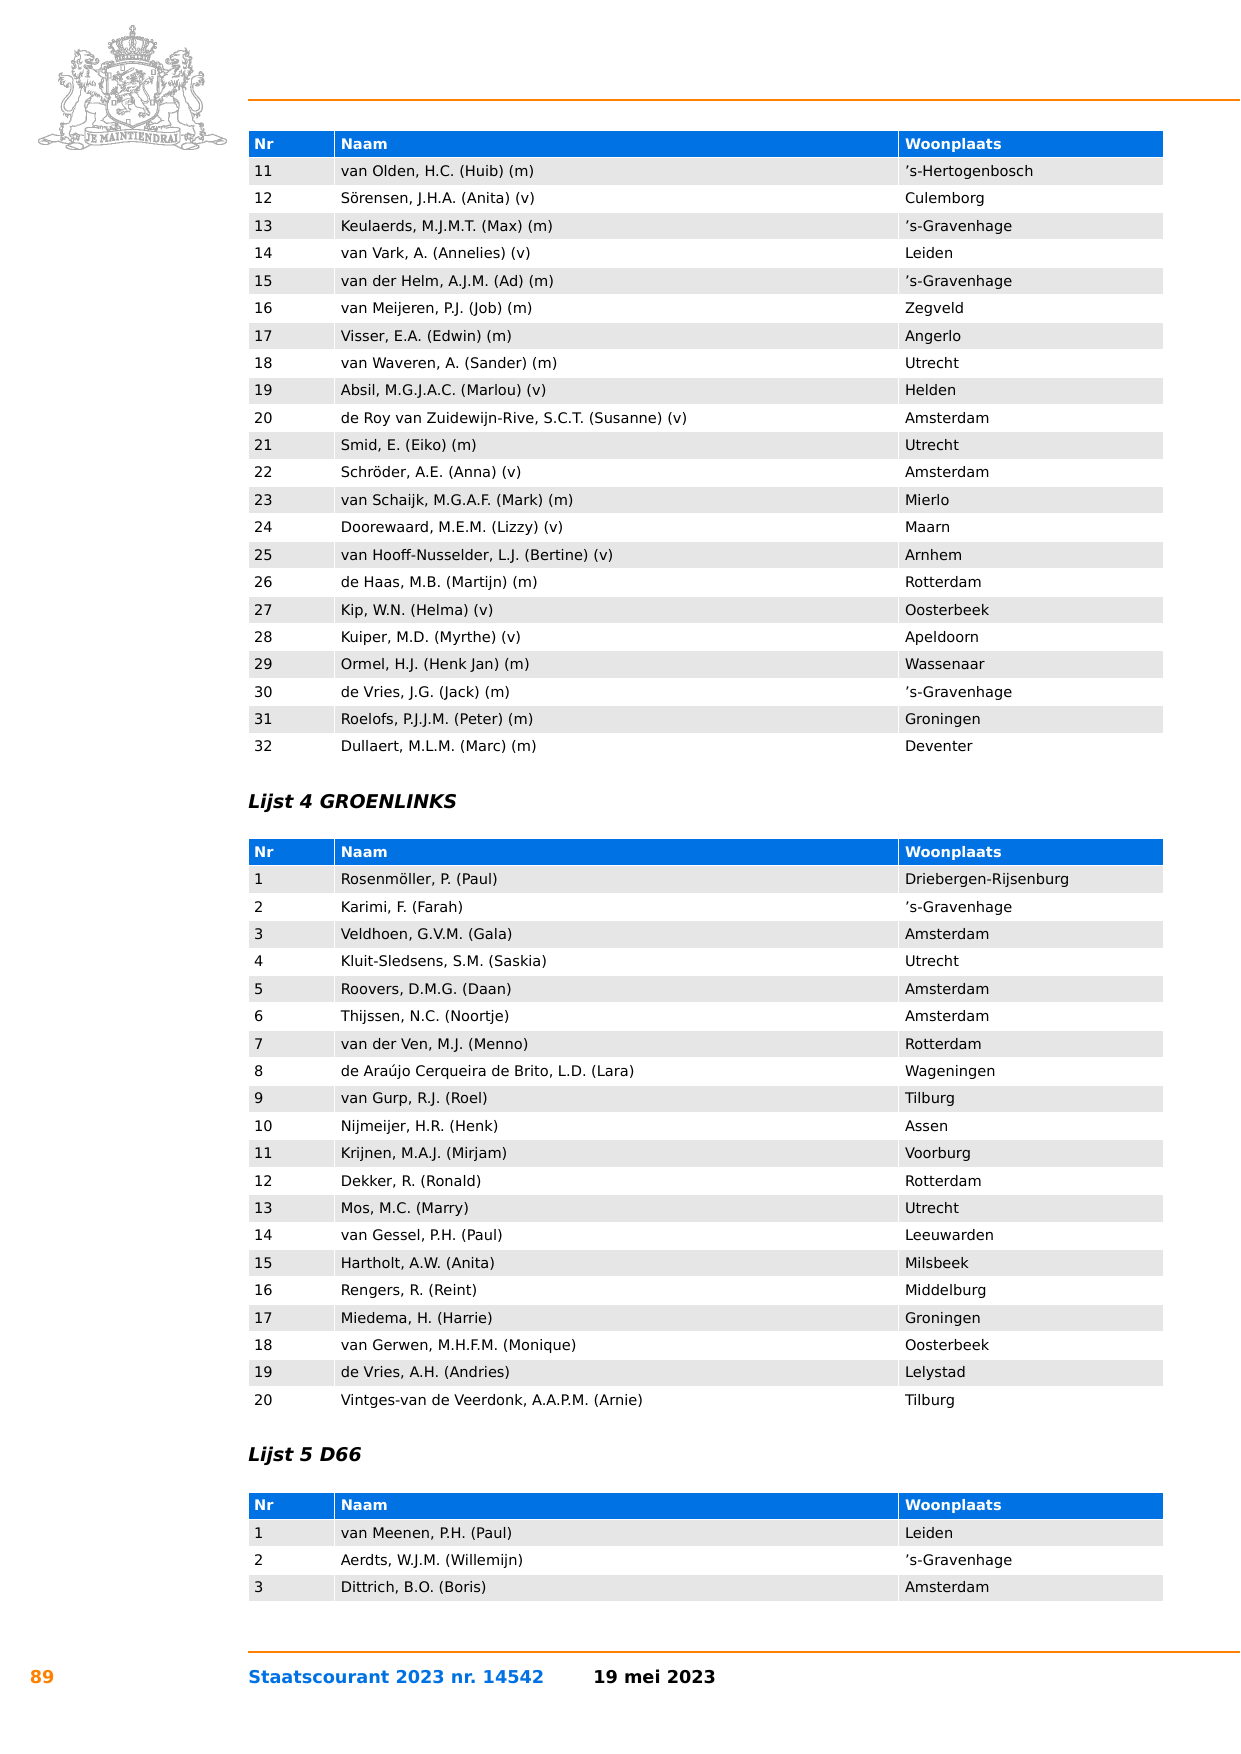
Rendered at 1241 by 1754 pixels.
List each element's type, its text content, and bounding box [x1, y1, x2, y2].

table_cell Mos, M.C. (Marry) [335, 1195, 898, 1222]
subtitle Lijst 4 GROENLINKS [248, 791, 1163, 813]
table_cell Leeuwarden [899, 1223, 1163, 1249]
table_cell Karimi, F. (Farah) [335, 894, 898, 920]
table_cell Oosterbeek [899, 1332, 1163, 1358]
table_cell 17 [249, 1305, 334, 1331]
table_cell Ormel, H.J. (Henk Jan) (m) [335, 651, 898, 678]
table_cell Smid, E. (Eiko) (m) [335, 432, 898, 459]
table_cell Schröder, A.E. (Anna) (v) [335, 460, 898, 486]
table_cell Absil, M.G.J.A.C. (Marlou) (v) [335, 378, 898, 404]
subtitle Lijst 5 D66 [248, 1444, 1163, 1466]
table_cell van Gerwen, M.H.F.M. (Monique) [335, 1332, 898, 1358]
table_cell 1 [249, 1520, 334, 1546]
table_cell Rotterdam [899, 1168, 1163, 1194]
table_cell de Araújo Cerqueira de Brito, L.D. (Lara) [335, 1058, 898, 1084]
table_cell 29 [249, 651, 334, 678]
table_cell 24 [249, 515, 334, 541]
table_cell Apeldoorn [899, 624, 1163, 650]
table_cell 18 [249, 1332, 334, 1358]
table_cell Angerlo [899, 323, 1163, 349]
table_cell Dekker, R. (Ronald) [335, 1168, 898, 1194]
table_cell Kip, W.N. (Helma) (v) [335, 597, 898, 623]
table_cell 12 [249, 186, 334, 212]
table_cell ’s-Hertogenbosch [899, 158, 1163, 185]
table_cell Visser, E.A. (Edwin) (m) [335, 323, 898, 349]
table_cell Amsterdam [899, 976, 1163, 1002]
table_cell van Vark, A. (Annelies) (v) [335, 241, 898, 267]
table_cell van Olden, H.C. (Huib) (m) [335, 158, 898, 185]
table_cell de Roy van Zuidewijn-Rive, S.C.T. (Susanne) (v) [335, 405, 898, 431]
table_cell Driebergen-Rijsenburg [899, 866, 1163, 893]
table_cell de Vries, J.G. (Jack) (m) [335, 679, 898, 705]
table_cell 20 [249, 1387, 334, 1413]
table_cell Amsterdam [899, 1004, 1163, 1030]
table_cell 9 [249, 1086, 334, 1112]
table_cell van der Helm, A.J.M. (Ad) (m) [335, 268, 898, 294]
table_cell Nijmeijer, H.R. (Henk) [335, 1113, 898, 1139]
table_cell 4 [249, 949, 334, 975]
table_cell 13 [249, 1195, 334, 1222]
table_cell Rotterdam [899, 1031, 1163, 1057]
table_cell Groningen [899, 706, 1163, 733]
table_cell Rengers, R. (Reint) [335, 1278, 898, 1304]
table_cell 8 [249, 1058, 334, 1084]
table_cell Lelystad [899, 1360, 1163, 1386]
table_cell Tilburg [899, 1387, 1163, 1413]
table_cell Groningen [899, 1305, 1163, 1331]
table_cell Aerdts, W.J.M. (Willemijn) [335, 1547, 898, 1573]
table_cell Keulaerds, M.J.M.T. (Max) (m) [335, 213, 898, 239]
table_cell ’s-Gravenhage [899, 894, 1163, 920]
table_cell 12 [249, 1168, 334, 1194]
table_cell Helden [899, 378, 1163, 404]
table_cell van Hooff-Nusselder, L.J. (Bertine) (v) [335, 542, 898, 568]
table_header Woonplaats [899, 1493, 1163, 1519]
table_cell 3 [249, 1575, 334, 1601]
table_cell ’s-Gravenhage [899, 213, 1163, 239]
table_header Naam [335, 1493, 898, 1519]
table_cell ’s-Gravenhage [899, 1547, 1163, 1573]
table_cell Amsterdam [899, 1575, 1163, 1601]
table_cell 11 [249, 1140, 334, 1167]
table_cell 30 [249, 679, 334, 705]
table_cell 2 [249, 894, 334, 920]
table_cell 20 [249, 405, 334, 431]
table_cell van Schaijk, M.G.A.F. (Mark) (m) [335, 487, 898, 513]
table_cell 19 [249, 1360, 334, 1386]
table_cell 21 [249, 432, 334, 459]
table_cell Culemborg [899, 186, 1163, 212]
table_cell Wassenaar [899, 651, 1163, 678]
table_cell van Meijeren, P.J. (Job) (m) [335, 295, 898, 322]
table_cell ’s-Gravenhage [899, 679, 1163, 705]
table_cell 5 [249, 976, 334, 1002]
table_cell Utrecht [899, 1195, 1163, 1222]
table_cell van der Ven, M.J. (Menno) [335, 1031, 898, 1057]
table_cell 22 [249, 460, 334, 486]
table_cell 1 [249, 866, 334, 893]
table_cell 27 [249, 597, 334, 623]
table_cell Leiden [899, 241, 1163, 267]
table_header Nr [249, 1493, 334, 1519]
table_cell Sörensen, J.H.A. (Anita) (v) [335, 186, 898, 212]
table_cell Utrecht [899, 350, 1163, 376]
table_cell Kuiper, M.D. (Myrthe) (v) [335, 624, 898, 650]
table_cell 7 [249, 1031, 334, 1057]
table_cell 3 [249, 921, 334, 948]
table_cell 11 [249, 158, 334, 185]
table_cell 6 [249, 1004, 334, 1030]
table_cell Rotterdam [899, 569, 1163, 596]
table_cell van Meenen, P.H. (Paul) [335, 1520, 898, 1546]
table_cell Amsterdam [899, 921, 1163, 948]
table_cell 31 [249, 706, 334, 733]
table_cell Zegveld [899, 295, 1163, 322]
table_cell Kluit-Sledsens, S.M. (Saskia) [335, 949, 898, 975]
table_header Nr [249, 839, 334, 865]
table_cell van Waveren, A. (Sander) (m) [335, 350, 898, 376]
table_cell 25 [249, 542, 334, 568]
table_cell 26 [249, 569, 334, 596]
table_cell Wageningen [899, 1058, 1163, 1084]
table_header Nr [249, 131, 334, 157]
table_cell Thijssen, N.C. (Noortje) [335, 1004, 898, 1030]
table_cell Tilburg [899, 1086, 1163, 1112]
table_cell ’s-Gravenhage [899, 268, 1163, 294]
table_cell Roovers, D.M.G. (Daan) [335, 976, 898, 1002]
picture [38, 25, 227, 150]
table_cell van Gurp, R.J. (Roel) [335, 1086, 898, 1112]
table_cell 10 [249, 1113, 334, 1139]
table_cell Maarn [899, 515, 1163, 541]
table_cell Dittrich, B.O. (Boris) [335, 1575, 898, 1601]
table_header Naam [335, 131, 898, 157]
table_cell 16 [249, 295, 334, 322]
table_cell Rosenmöller, P. (Paul) [335, 866, 898, 893]
table_cell Doorewaard, M.E.M. (Lizzy) (v) [335, 515, 898, 541]
table_cell Miedema, H. (Harrie) [335, 1305, 898, 1331]
table_cell 18 [249, 350, 334, 376]
table_cell de Vries, A.H. (Andries) [335, 1360, 898, 1386]
table_cell 2 [249, 1547, 334, 1573]
table_cell Roelofs, P.J.J.M. (Peter) (m) [335, 706, 898, 733]
table_cell 19 [249, 378, 334, 404]
table_cell 14 [249, 241, 334, 267]
table_cell Utrecht [899, 949, 1163, 975]
table_cell 15 [249, 1250, 334, 1276]
table_cell Oosterbeek [899, 597, 1163, 623]
table_cell 32 [249, 734, 334, 760]
table_cell Leiden [899, 1520, 1163, 1546]
table_cell Amsterdam [899, 405, 1163, 431]
table_cell 15 [249, 268, 334, 294]
table_cell Veldhoen, G.V.M. (Gala) [335, 921, 898, 948]
table_cell Utrecht [899, 432, 1163, 459]
table_cell Deventer [899, 734, 1163, 760]
table_cell Middelburg [899, 1278, 1163, 1304]
table_cell Voorburg [899, 1140, 1163, 1167]
table_cell Amsterdam [899, 460, 1163, 486]
table_cell van Gessel, P.H. (Paul) [335, 1223, 898, 1249]
table_cell Krijnen, M.A.J. (Mirjam) [335, 1140, 898, 1167]
table_cell Vintges-van de Veerdonk, A.A.P.M. (Arnie) [335, 1387, 898, 1413]
table_cell 23 [249, 487, 334, 513]
table_cell Milsbeek [899, 1250, 1163, 1276]
table_cell 28 [249, 624, 334, 650]
table_cell Dullaert, M.L.M. (Marc) (m) [335, 734, 898, 760]
table_header Woonplaats [899, 839, 1163, 865]
table_cell 14 [249, 1223, 334, 1249]
table_cell Arnhem [899, 542, 1163, 568]
table_header Woonplaats [899, 131, 1163, 157]
table_cell 17 [249, 323, 334, 349]
table_header Naam [335, 839, 898, 865]
table_cell Hartholt, A.W. (Anita) [335, 1250, 898, 1276]
table_cell de Haas, M.B. (Martijn) (m) [335, 569, 898, 596]
table_cell Assen [899, 1113, 1163, 1139]
table_cell 13 [249, 213, 334, 239]
table_cell Mierlo [899, 487, 1163, 513]
table_cell 16 [249, 1278, 334, 1304]
